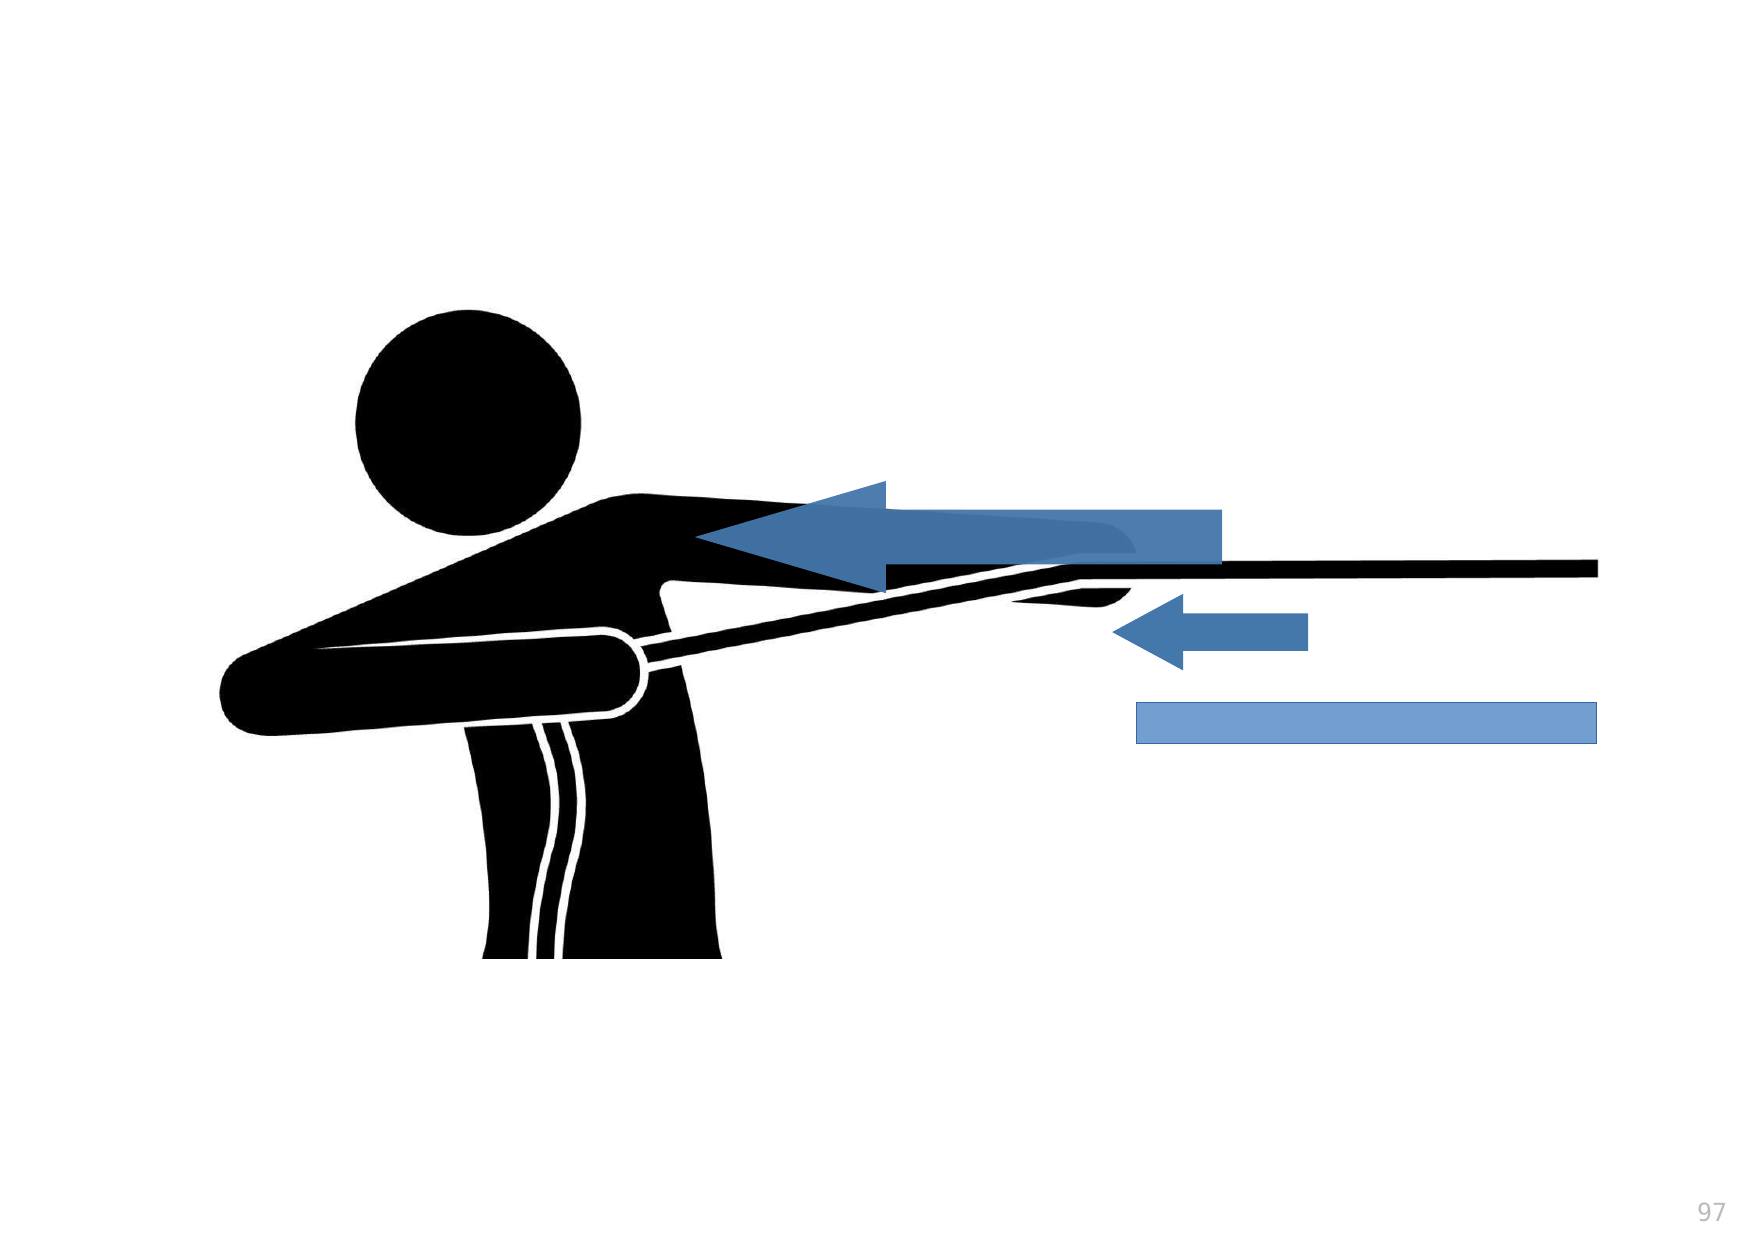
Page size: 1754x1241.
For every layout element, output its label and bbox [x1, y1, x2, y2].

picture [207, 299, 1606, 960]
text_box [1112, 593, 1309, 671]
text_box [694, 480, 1223, 594]
text_box [1136, 702, 1597, 744]
